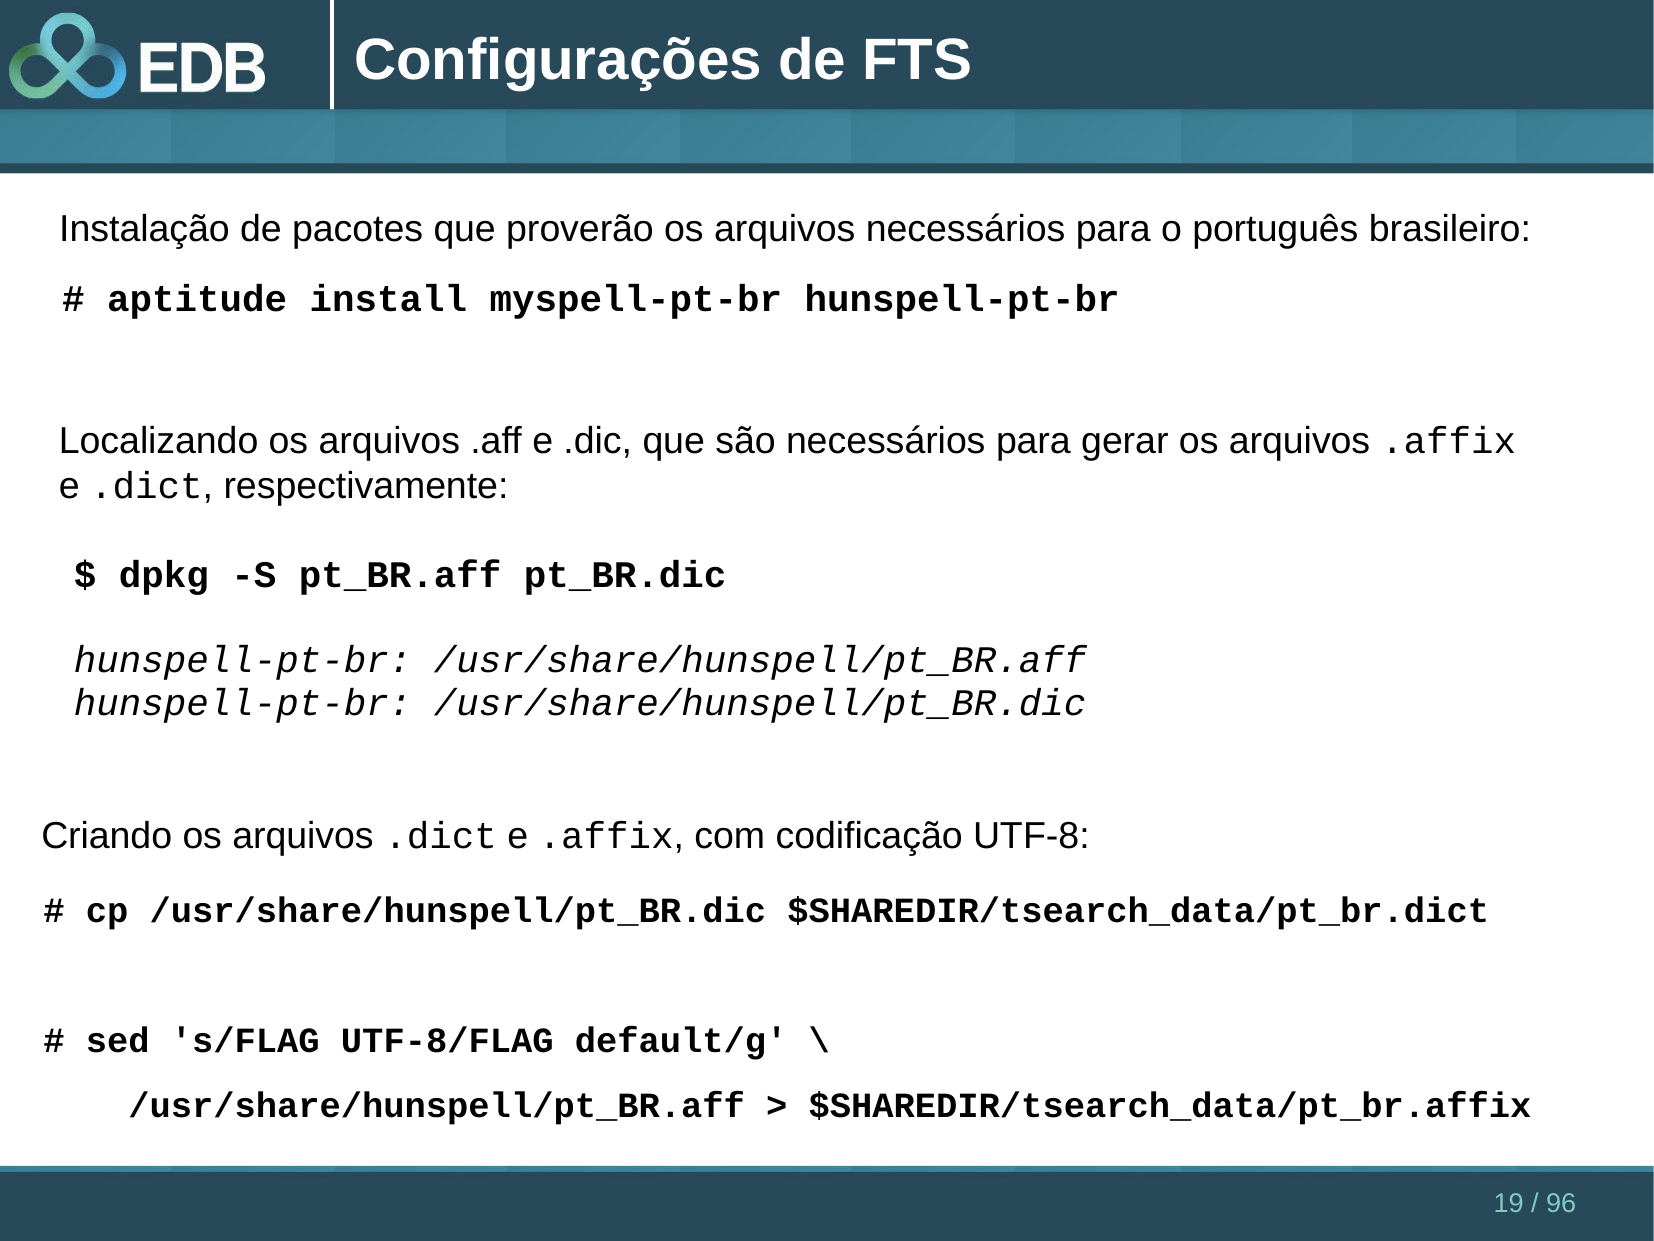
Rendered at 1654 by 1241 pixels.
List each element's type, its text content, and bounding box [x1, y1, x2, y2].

list Criando os arquivos .dict e .affix, com codificação UTF-8: [41, 814, 1530, 861]
picture [0, 0, 1654, 1241]
title Configurações de FTS [354, 26, 1595, 92]
text_box # aptitude install myspell-pt-br hunspell-pt-br [47, 273, 1211, 331]
list Localizando os arquivos .aff e .dic, que são necessários para gerar os arquivos .affix e .dict, respectivamente: [59, 419, 1595, 510]
text_box Instalação de pacotes que proverão os arquivos necessários para o português brasileiro: [44, 200, 1550, 258]
text_box $ dpkg -S pt_BR.aff pt_BR.dic hunspell-pt-br: /usr/share/hunspell/pt_BR.aff hunspell-pt-br: /usr/share/hunspell/pt_BR.dic [59, 549, 1304, 735]
text_box # cp /usr/share/hunspell/pt_BR.dic $SHAREDIR/tsearch_data/pt_br.dict # sed 's/FLAG UTF-8/FLAG default/g' \ /usr/share/hunspell/pt_BR.aff > $SHAREDIR/tsearch_data/pt_br.affix [28, 885, 1595, 1137]
